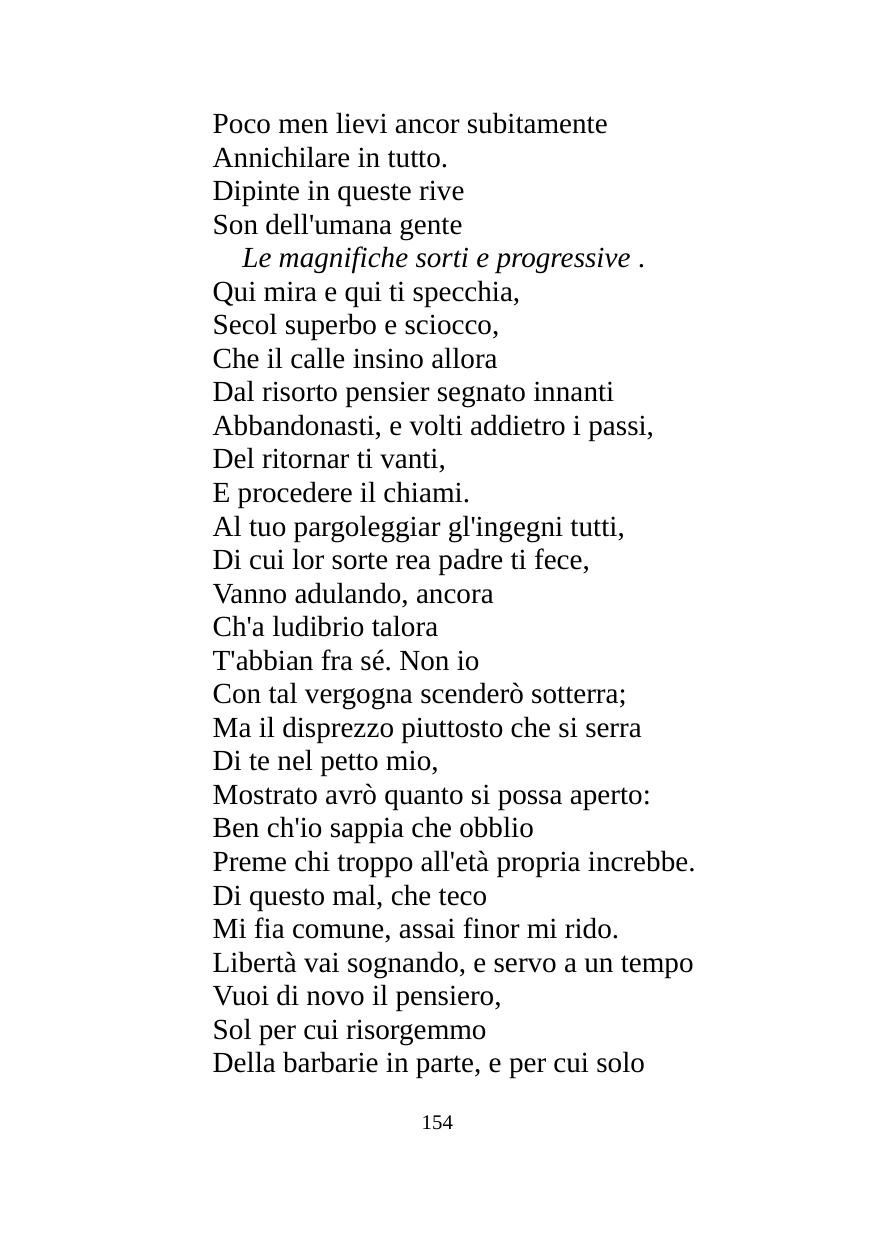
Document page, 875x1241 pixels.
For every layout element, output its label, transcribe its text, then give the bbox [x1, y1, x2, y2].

text Ben ch'io sappia che obblio [183, 811, 768, 844]
text Dipinte in queste rive [183, 173, 768, 207]
text T'abbian fra sé. Non io [183, 643, 768, 676]
text Di questo mal, che teco [183, 878, 768, 911]
text Al tuo pargoleggiar gl'ingegni tutti, [183, 509, 768, 542]
text Della barbarie in parte, e per cui solo [183, 1045, 768, 1079]
text Vuoi di novo il pensiero, [183, 978, 768, 1012]
text Mi fia comune, assai finor mi rido. [183, 911, 768, 945]
text Mostrato avrò quanto si possa aperto: [183, 777, 768, 811]
text Dal risorto pensier segnato innanti [183, 374, 768, 408]
text Qui mira e qui ti specchia, [183, 274, 768, 307]
text Preme chi troppo all'età propria increbbe. [183, 844, 768, 878]
text Sol per cui risorgemmo [183, 1012, 768, 1045]
text Son dell'umana gente [183, 207, 768, 240]
text Che il calle insino allora [183, 341, 768, 374]
text Ch'a ludibrio talora [183, 609, 768, 643]
text Di cui lor sorte rea padre ti fece, [183, 542, 768, 576]
text Abbandonasti, e volti addietro i passi, [183, 408, 768, 442]
text Con tal vergogna scenderò sotterra; [183, 676, 768, 710]
text Del ritornar ti vanti, [183, 442, 768, 475]
text Poco men lievi ancor subitamente [183, 106, 768, 140]
text Libertà vai sognando, e servo a un tempo [183, 945, 768, 978]
text Vanno adulando, ancora [183, 576, 768, 609]
text Annichilare in tutto. [183, 140, 768, 173]
text Secol superbo e sciocco, [183, 307, 768, 341]
text Ma il disprezzo piuttosto che si serra [183, 710, 768, 743]
text Di te nel petto mio, [183, 743, 768, 777]
text Le magnifiche sorti e progressive . [212, 240, 768, 274]
text E procedere il chiami. [183, 475, 768, 509]
